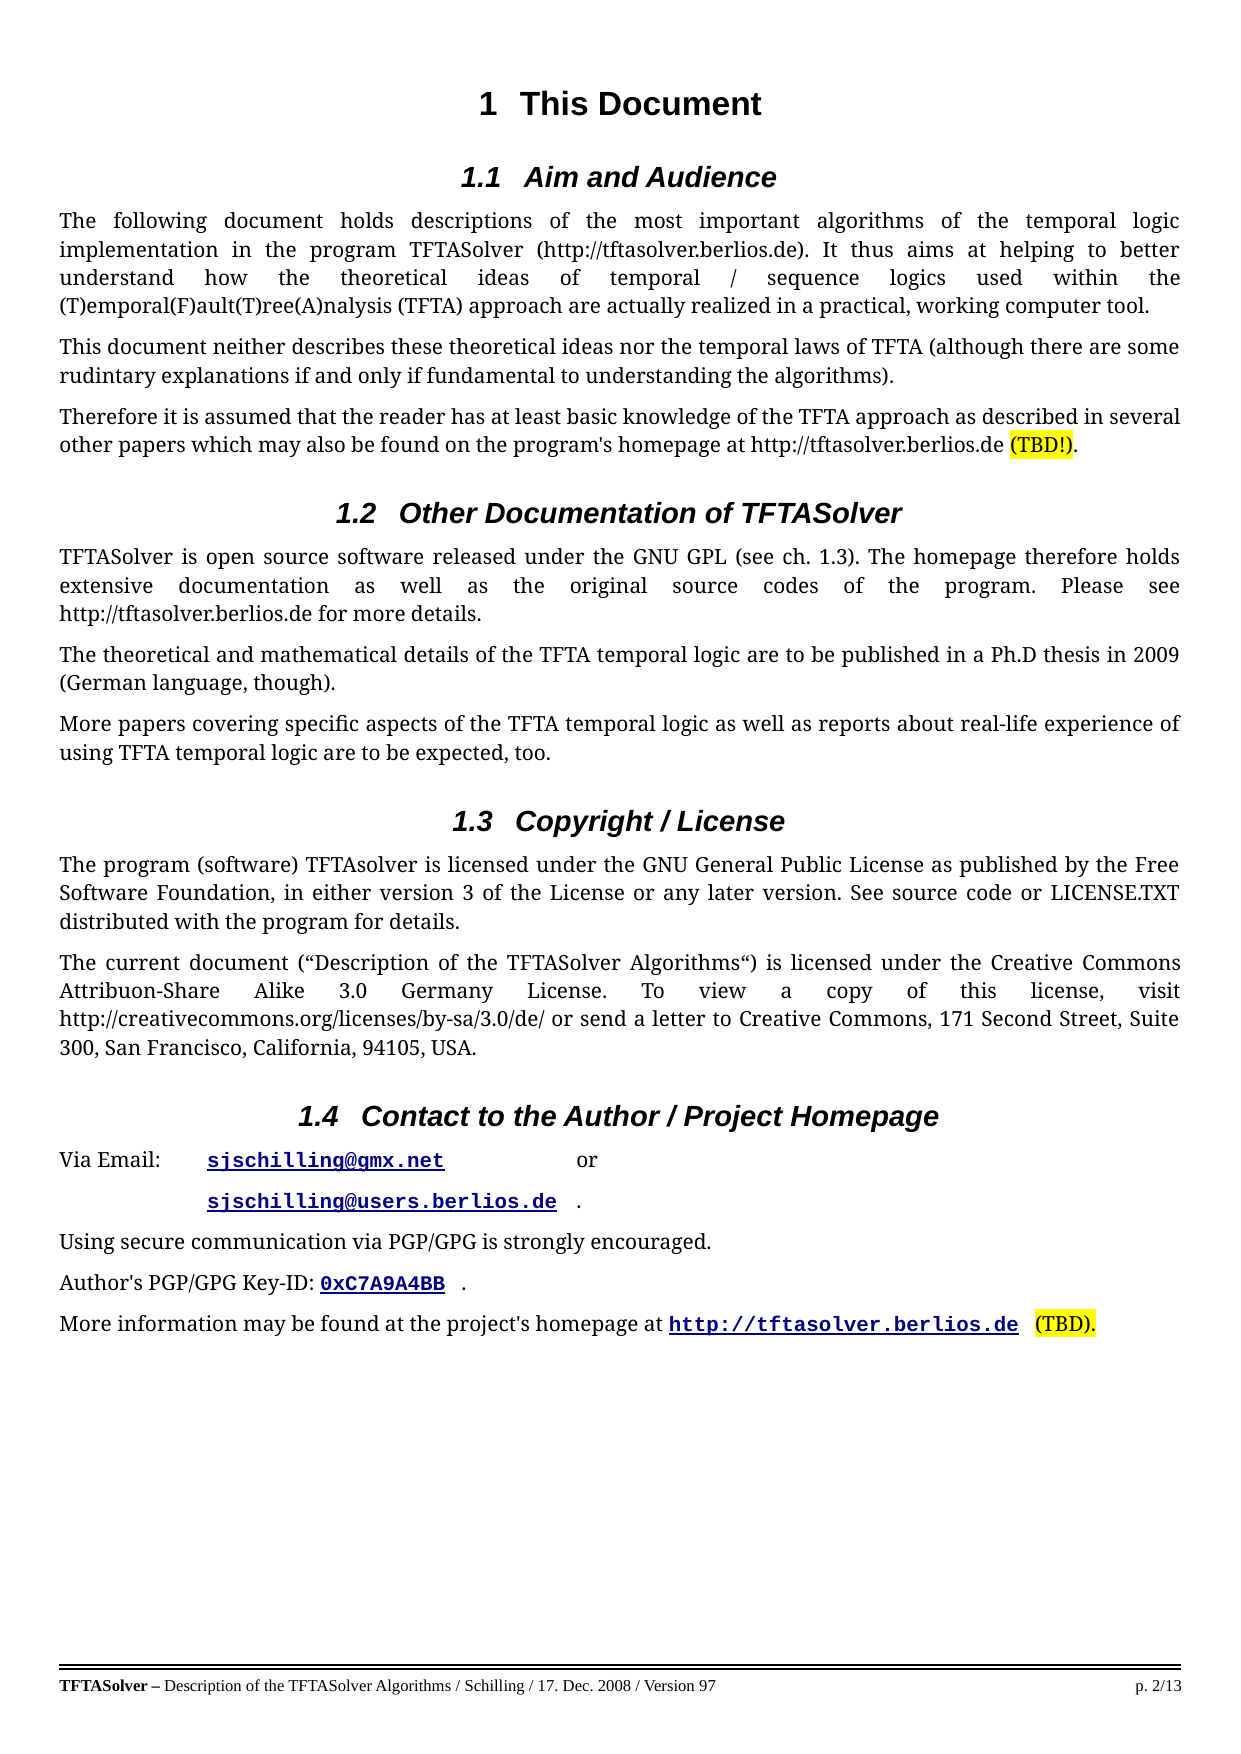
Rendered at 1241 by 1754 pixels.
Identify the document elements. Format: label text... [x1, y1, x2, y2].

text This document neither describes these theoretical ideas nor the temporal laws of TFTA (although there are some rudintary explanations if and only if fundamental to understanding the algorithms). [59, 332, 1181, 389]
subtitle This Document [59, 84, 1181, 123]
text The following document holds descriptions of the most important algorithms of the temporal logic implementation in the program TFTASolver (http://tftasolver.berlios.de). It thus aims at helping to better understand how the theoretical ideas of temporal / sequence logics used within the (T)emporal(F)ault(T)ree(A)nalysis (TFTA) approach are actually realized in a practical, working computer tool. [59, 206, 1181, 320]
text More papers covering specific aspects of the TFTA temporal logic as well as reports about real-life experience of using TFTA temporal logic are to be expected, too. [59, 709, 1181, 766]
subtitle Contact to the Author / Project Homepage [59, 1099, 1181, 1132]
subtitle Copyright / License [59, 804, 1181, 837]
text TFTASolver is open source software released under the GNU GPL (see ch. 1.3). The homepage therefore holds extensive documentation as well as the original source codes of the program. Please see http://tftasolver.berlios.de for more details. [59, 542, 1181, 628]
subtitle Aim and Audience [59, 160, 1181, 194]
text The theoretical and mathematical details of the TFTA temporal logic are to be published in a Ph.D thesis in 2009 (German language, though). [59, 640, 1181, 697]
text Via Email: sjschilling@gmx.net or [59, 1145, 1181, 1173]
text The program (software) TFTAsolver is licensed under the GNU General Public License as published by the Free Software Foundation, in either version 3 of the License or any later version. See source code or LICENSE.TXT distributed with the program for details. [59, 850, 1181, 935]
subtitle Other Documentation of TFTASolver [59, 496, 1181, 530]
text Using secure communication via PGP/GPG is strongly encouraged. [59, 1227, 1181, 1256]
text sjschilling@users.berlios.de . [59, 1186, 1181, 1214]
text The current document (“Description of the TFTASolver Algorithms“) is licensed under the Creative Commons Attribuon-Share Alike 3.0 Germany License. To view a copy of this license, visit http://creativecommons.org/licenses/by-sa/3.0/de/ or send a letter to Creative Commons, 171 Second Street, Suite 300, San Francisco, California, 94105, USA. [59, 948, 1181, 1061]
text Therefore it is assumed that the reader has at least basic knowledge of the TFTA approach as described in several other papers which may also be found on the program's homepage at http://tftasolver.berlios.de (TBD!). [59, 402, 1181, 459]
text Author's PGP/GPG Key-ID: 0xC7A9A4BB . [59, 1268, 1181, 1297]
text More information may be found at the project's homepage at http://tftasolver.berlios.de (TBD). [59, 1309, 1181, 1338]
